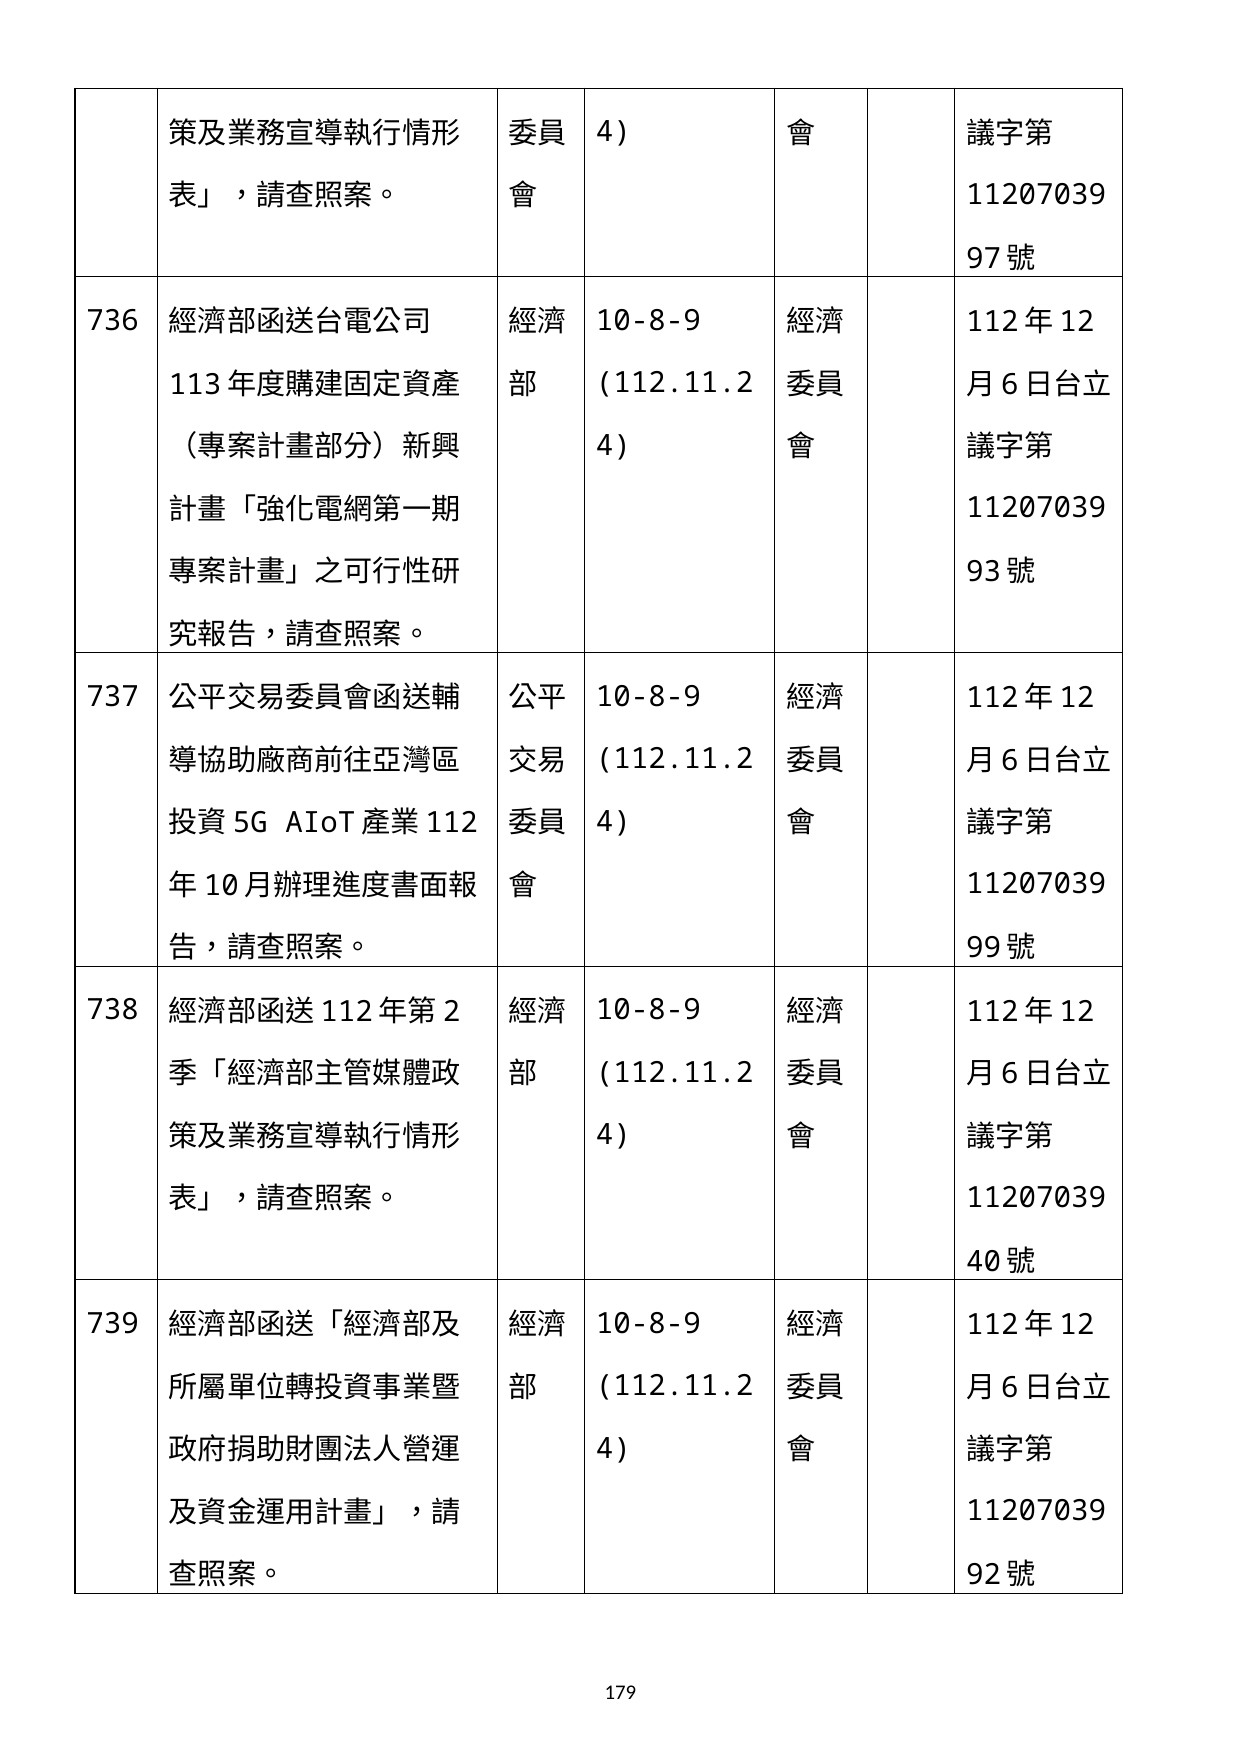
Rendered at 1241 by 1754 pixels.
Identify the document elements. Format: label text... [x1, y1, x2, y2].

table_cell 737 [76, 653, 157, 966]
table_cell 10-8-9 (112.11.24) [585, 1280, 774, 1593]
table_cell 經濟部函送台電公司113年度購建固定資產（專案計畫部分）新興計畫「強化電網第一期專案計畫」之可行性研究報告，請查照案。 [158, 277, 497, 652]
table_cell 4) [585, 89, 774, 276]
table_cell 會 [775, 89, 867, 276]
table_cell 經濟部 [498, 1280, 584, 1593]
table_cell 738 [76, 967, 157, 1279]
table_cell 736 [76, 277, 157, 652]
table_cell [868, 277, 954, 652]
table_cell 經濟部 [498, 277, 584, 652]
table_cell 委員會 [498, 89, 584, 276]
table_cell 經濟委員會 [775, 277, 867, 652]
table_cell 經濟部函送「經濟部及所屬單位轉投資事業暨政府捐助財團法人營運及資金運用計畫」，請查照案。 [158, 1280, 497, 1593]
table_cell 公平交易委員會 [498, 653, 584, 966]
table_cell 112年12月6日台立議字第1120703999號 [955, 653, 1122, 966]
table_cell 經濟委員會 [775, 1280, 867, 1593]
table_cell 策及業務宣導執行情形表」，請查照案。 [158, 89, 497, 276]
table_cell 10-8-9 (112.11.24) [585, 967, 774, 1279]
table_cell 10-8-9 (112.11.24) [585, 653, 774, 966]
table_cell 經濟委員會 [775, 967, 867, 1279]
table_cell [868, 967, 954, 1279]
table_cell 112年12月6日台立議字第1120703940號 [955, 967, 1122, 1279]
table_cell 議字第1120703997號 [955, 89, 1122, 276]
table_cell 10-8-9 (112.11.24) [585, 277, 774, 652]
table_cell 經濟部 [498, 967, 584, 1279]
table_cell 經濟委員會 [775, 653, 867, 966]
table_cell 經濟部函送112年第2季「經濟部主管媒體政策及業務宣導執行情形表」，請查照案。 [158, 967, 497, 1279]
table_cell 739 [76, 1280, 157, 1593]
table_cell [76, 89, 157, 276]
table_cell [868, 89, 954, 276]
table_cell 112年12月6日台立議字第1120703992號 [955, 1280, 1122, 1593]
table_cell [868, 653, 954, 966]
table_cell 112年12月6日台立議字第1120703993號 [955, 277, 1122, 652]
table_cell [868, 1280, 954, 1593]
table_cell 公平交易委員會函送輔導協助廠商前往亞灣區投資5G AIoT產業112年10月辦理進度書面報告，請查照案。 [158, 653, 497, 966]
